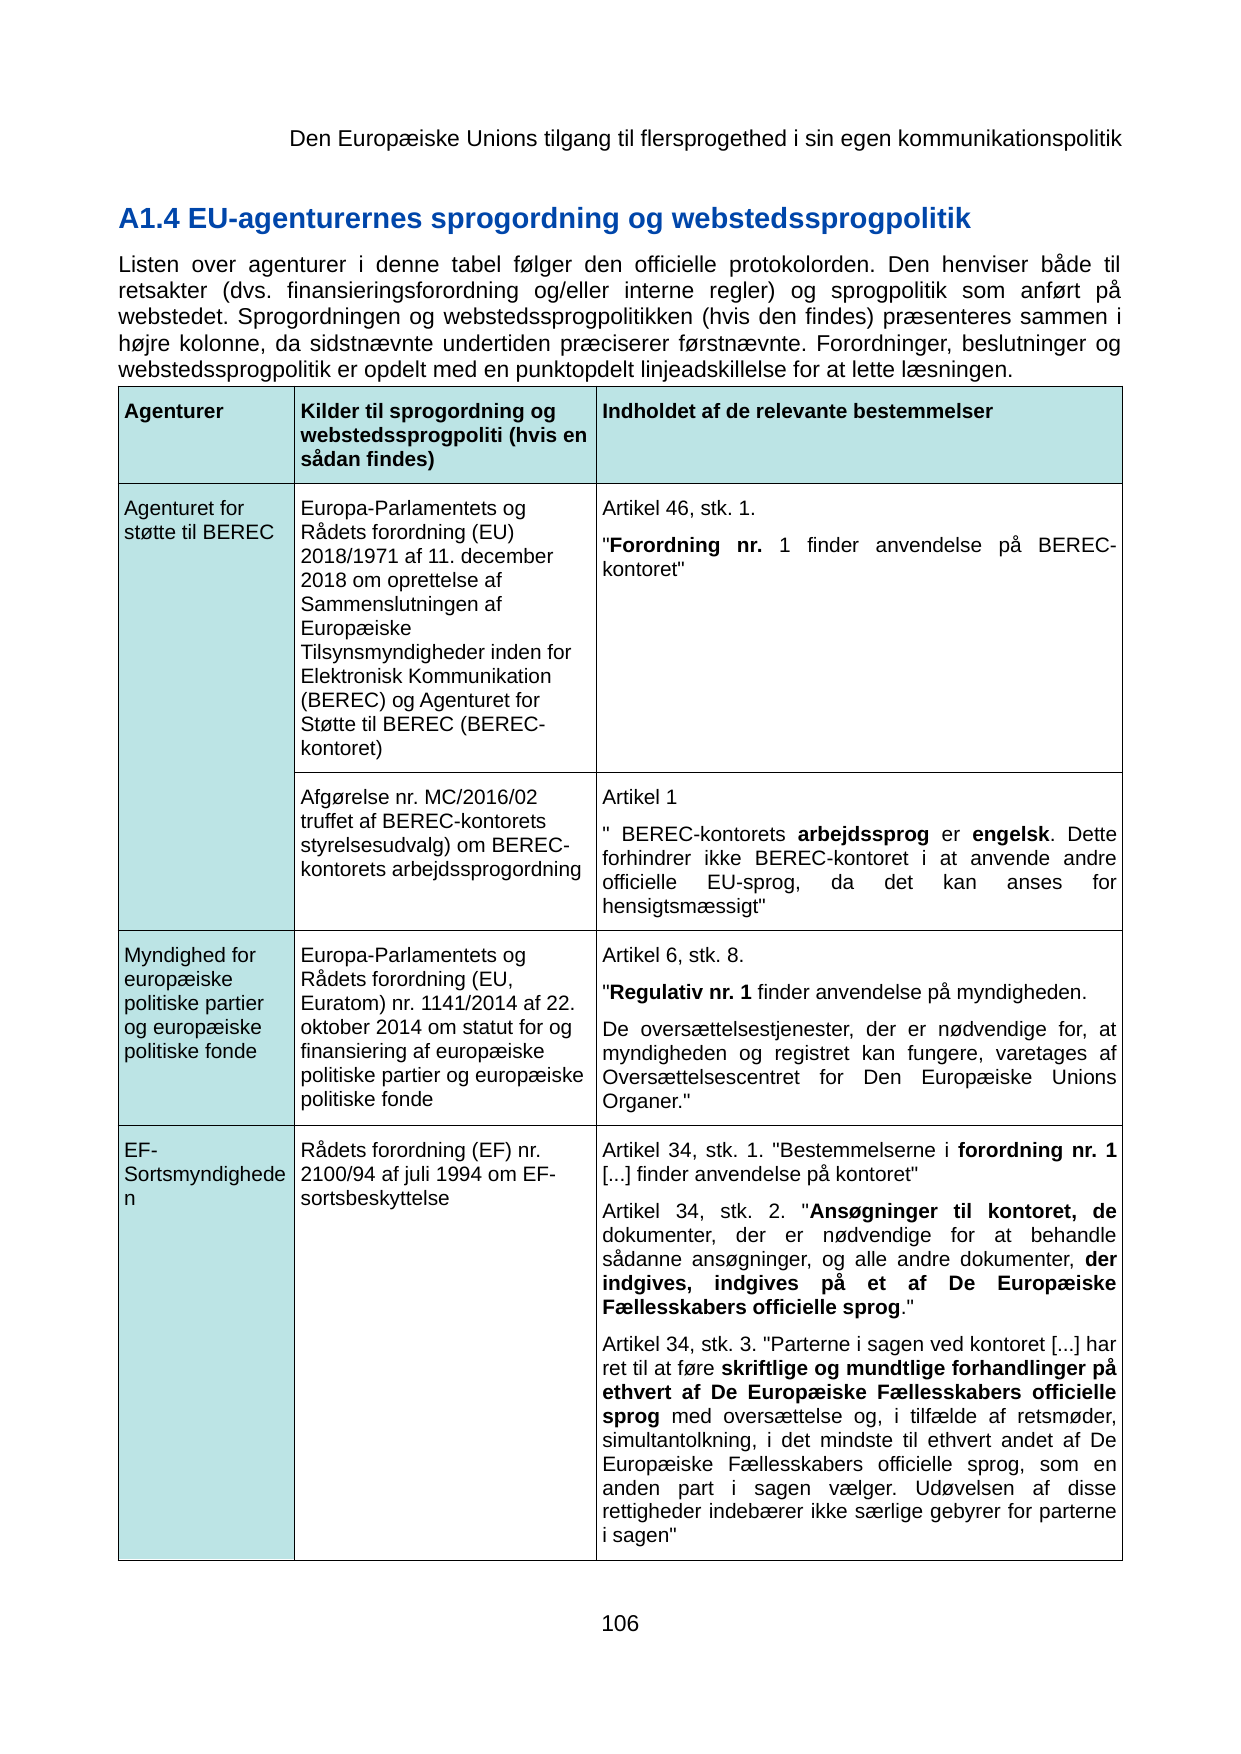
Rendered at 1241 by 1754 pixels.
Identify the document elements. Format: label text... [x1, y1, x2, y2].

table_cell Artikel 1 " BEREC-kontorets arbejdssprog er engelsk. Dette forhindrer ikke BEREC-kontoret i at anvende andre officielle EU-sprog, da det kan anses for hensigtsmæssigt" [597, 773, 1122, 930]
table_header Indholdet af de relevante bestemmelser [597, 387, 1122, 483]
table_cell Afgørelse nr. MC/2016/02 truffet af BEREC-kontorets styrelsesudvalg) om BEREC-kontorets arbejdssprogordning [295, 773, 596, 930]
table_cell EF-Sortsmyndigheden [119, 1126, 294, 1559]
table_cell Europa-Parlamentets og Rådets forordning (EU, Euratom) nr. 1141/2014 af 22. oktober 2014 om statut for og finansiering af europæiske politiske partier og europæiske politiske fonde [295, 931, 596, 1125]
table_header Agenturer [119, 387, 294, 483]
table_cell Agenturet for støtte til BEREC [119, 484, 294, 930]
table_cell Rådets forordning (EF) nr. 2100/94 af juli 1994 om EF-sortsbeskyttelse [295, 1126, 596, 1559]
subtitle A1.4 EU-agenturernes sprogordning og webstedssprogpolitik [118, 201, 1122, 235]
table_cell Artikel 46, stk. 1. "Forordning nr. 1 finder anvendelse på BEREC-kontoret" [597, 484, 1122, 772]
text Listen over agenturer i denne tabel følger den officielle protokolorden. Den henviser både til retsakter (dvs. finansieringsforordning og/eller interne regler) og sprogpolitik som anført på webstedet. Sprogordningen og webstedssprogpolitikken (hvis den findes) præsenteres sammen i højre kolonne, da sidstnævnte undertiden præciserer førstnævnte. Forordninger, beslutninger og webstedssprogpolitik er opdelt med en punktopdelt linjeadskillelse for at lette læsningen. [118, 251, 1122, 382]
table_header Kilder til sprogordning og webstedssprogpoliti (hvis en sådan findes) [295, 387, 596, 483]
table_cell Artikel 34, stk. 1. "Bestemmelserne i forordning nr. 1 [...] finder anvendelse på kontoret" Artikel 34, stk. 2. "Ansøgninger til kontoret, de dokumenter, der er nødvendige for at behandle sådanne ansøgninger, og alle andre dokumenter, der indgives, indgives på et af De Europæiske Fællesskabers officielle sprog." Artikel 34, stk. 3. "Parterne i sagen ved kontoret [...] har ret til at føre skriftlige og mundtlige forhandlinger på ethvert af De Europæiske Fællesskabers officielle sprog med oversættelse og, i tilfælde af retsmøder, simultantolkning, i det mindste til ethvert andet af De Europæiske Fællesskabers officielle sprog, som en anden part i sagen vælger. Udøvelsen af disse rettigheder indebærer ikke særlige gebyrer for parterne i sagen" [597, 1126, 1122, 1559]
table_cell Europa-Parlamentets og Rådets forordning (EU) 2018/1971 af 11. december 2018 om oprettelse af Sammenslutningen af Europæiske Tilsynsmyndigheder inden for Elektronisk Kommunikation (BEREC) og Agenturet for Støtte til BEREC (BEREC-kontoret) [295, 484, 596, 772]
table_cell Artikel 6, stk. 8. "Regulativ nr. 1 finder anvendelse på myndigheden. De oversættelsestjenester, der er nødvendige for, at myndigheden og registret kan fungere, varetages af Oversættelsescentret for Den Europæiske Unions Organer." [597, 931, 1122, 1125]
table_cell Myndighed for europæiske politiske partier og europæiske politiske fonde [119, 931, 294, 1125]
